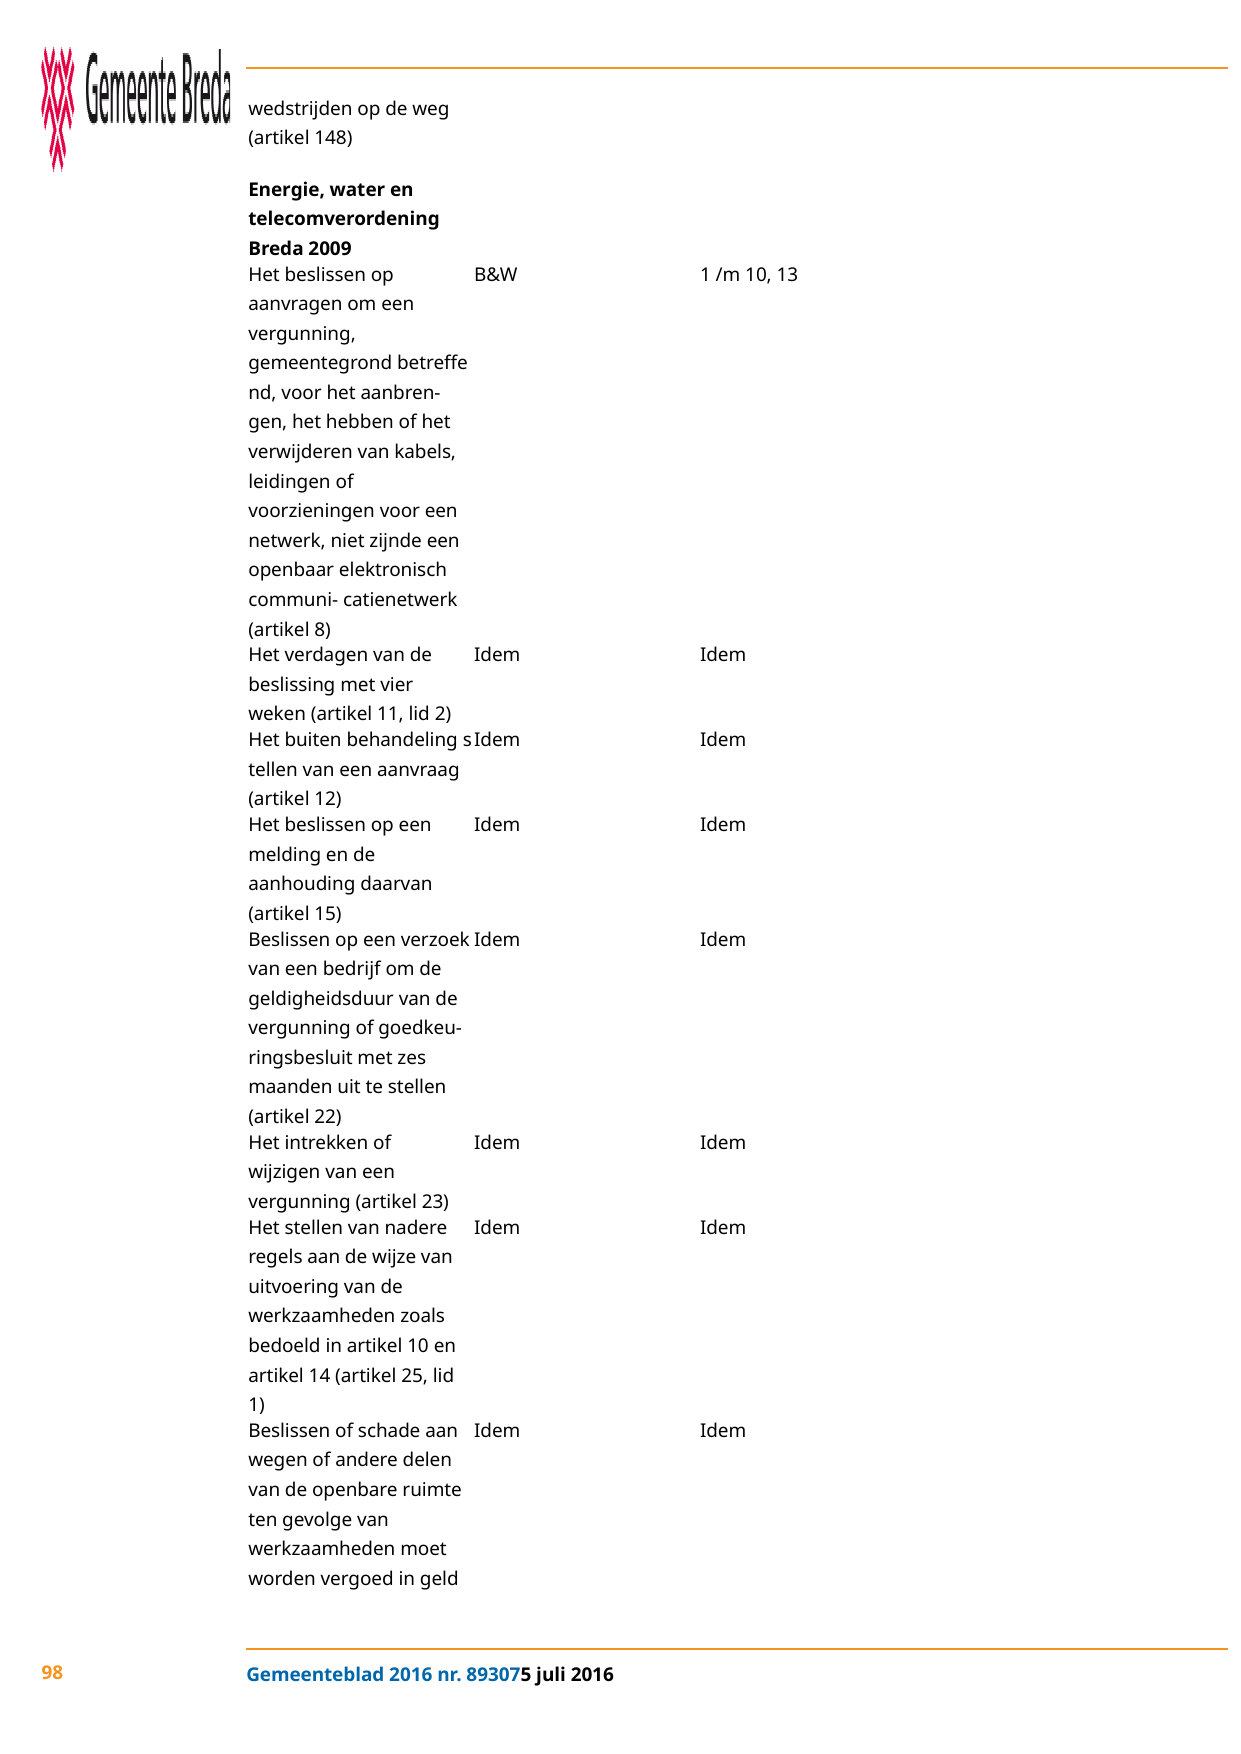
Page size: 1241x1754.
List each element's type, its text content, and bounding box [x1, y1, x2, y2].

table_cell [926, 641, 1152, 726]
table_cell [248, 150, 474, 176]
table_cell Het stellen van nadere regels aan de wijze van uitvoering van de werkzaamheden zoals bedoeld in artikel 10 en artikel 14 (artikel 25, lid 1) [248, 1214, 474, 1417]
picture [41, 47, 231, 172]
table_cell [926, 726, 1152, 811]
table_cell [474, 150, 700, 176]
table_cell [926, 1417, 1152, 1591]
table_cell Idem [700, 1214, 926, 1417]
table_cell [926, 95, 1152, 150]
table_cell Energie, water en telecomverordening Breda 2009 [248, 176, 474, 261]
table_cell Idem [474, 1214, 700, 1417]
table_cell Idem [474, 641, 700, 726]
table_cell Beslissen of schade aan wegen of andere delen van de openbare ruimte ten gevolge van werkzaamheden moet worden vergoed in geld [248, 1417, 474, 1591]
table_cell Idem [474, 811, 700, 926]
table_cell [700, 150, 926, 176]
table_cell Het verdagen van de beslissing met vier weken (artikel 11, lid 2) [248, 641, 474, 726]
table_cell Idem [700, 1417, 926, 1591]
table_cell [700, 95, 926, 150]
table_cell Idem [700, 641, 926, 726]
table_cell B&W [474, 261, 700, 641]
table_cell Het beslissen op aanvragen om een vergunning, gemeentegrond betreffend, voor het aanbren- gen, het hebben of het verwijderen van kabels, leidingen of voorzieningen voor een netwerk, niet zijnde een openbaar elektronisch communi- catienetwerk (artikel 8) [248, 261, 474, 641]
table_cell Het beslissen op een melding en de aanhouding daarvan (artikel 15) [248, 811, 474, 926]
table_cell Idem [474, 1129, 700, 1214]
table_cell [926, 811, 1152, 926]
table_cell Idem [700, 1129, 926, 1214]
table_cell [474, 176, 700, 261]
table_cell 1 /m 10, 13 [700, 261, 926, 641]
table_cell Beslissen op een verzoek van een bedrijf om de geldigheidsduur van de vergunning of goedkeu- ringsbesluit met zes maanden uit te stellen (artikel 22) [248, 926, 474, 1129]
table_cell Idem [474, 926, 700, 1129]
table_cell Het intrekken of wijzigen van een vergunning (artikel 23) [248, 1129, 474, 1214]
table_cell [474, 95, 700, 150]
table_cell Idem [700, 726, 926, 811]
table_cell [926, 261, 1152, 641]
table_cell wedstrijden op de weg (artikel 148) [248, 95, 474, 150]
table_cell [926, 150, 1152, 176]
table_cell Idem [474, 1417, 700, 1591]
table_cell [926, 1214, 1152, 1417]
table_cell [926, 176, 1152, 261]
table_cell Het buiten behandeling stellen van een aanvraag (artikel 12) [248, 726, 474, 811]
table_cell [700, 176, 926, 261]
table_cell [926, 1129, 1152, 1214]
table_cell Idem [700, 811, 926, 926]
table_cell Idem [474, 726, 700, 811]
table_cell [926, 926, 1152, 1129]
table_cell Idem [700, 926, 926, 1129]
